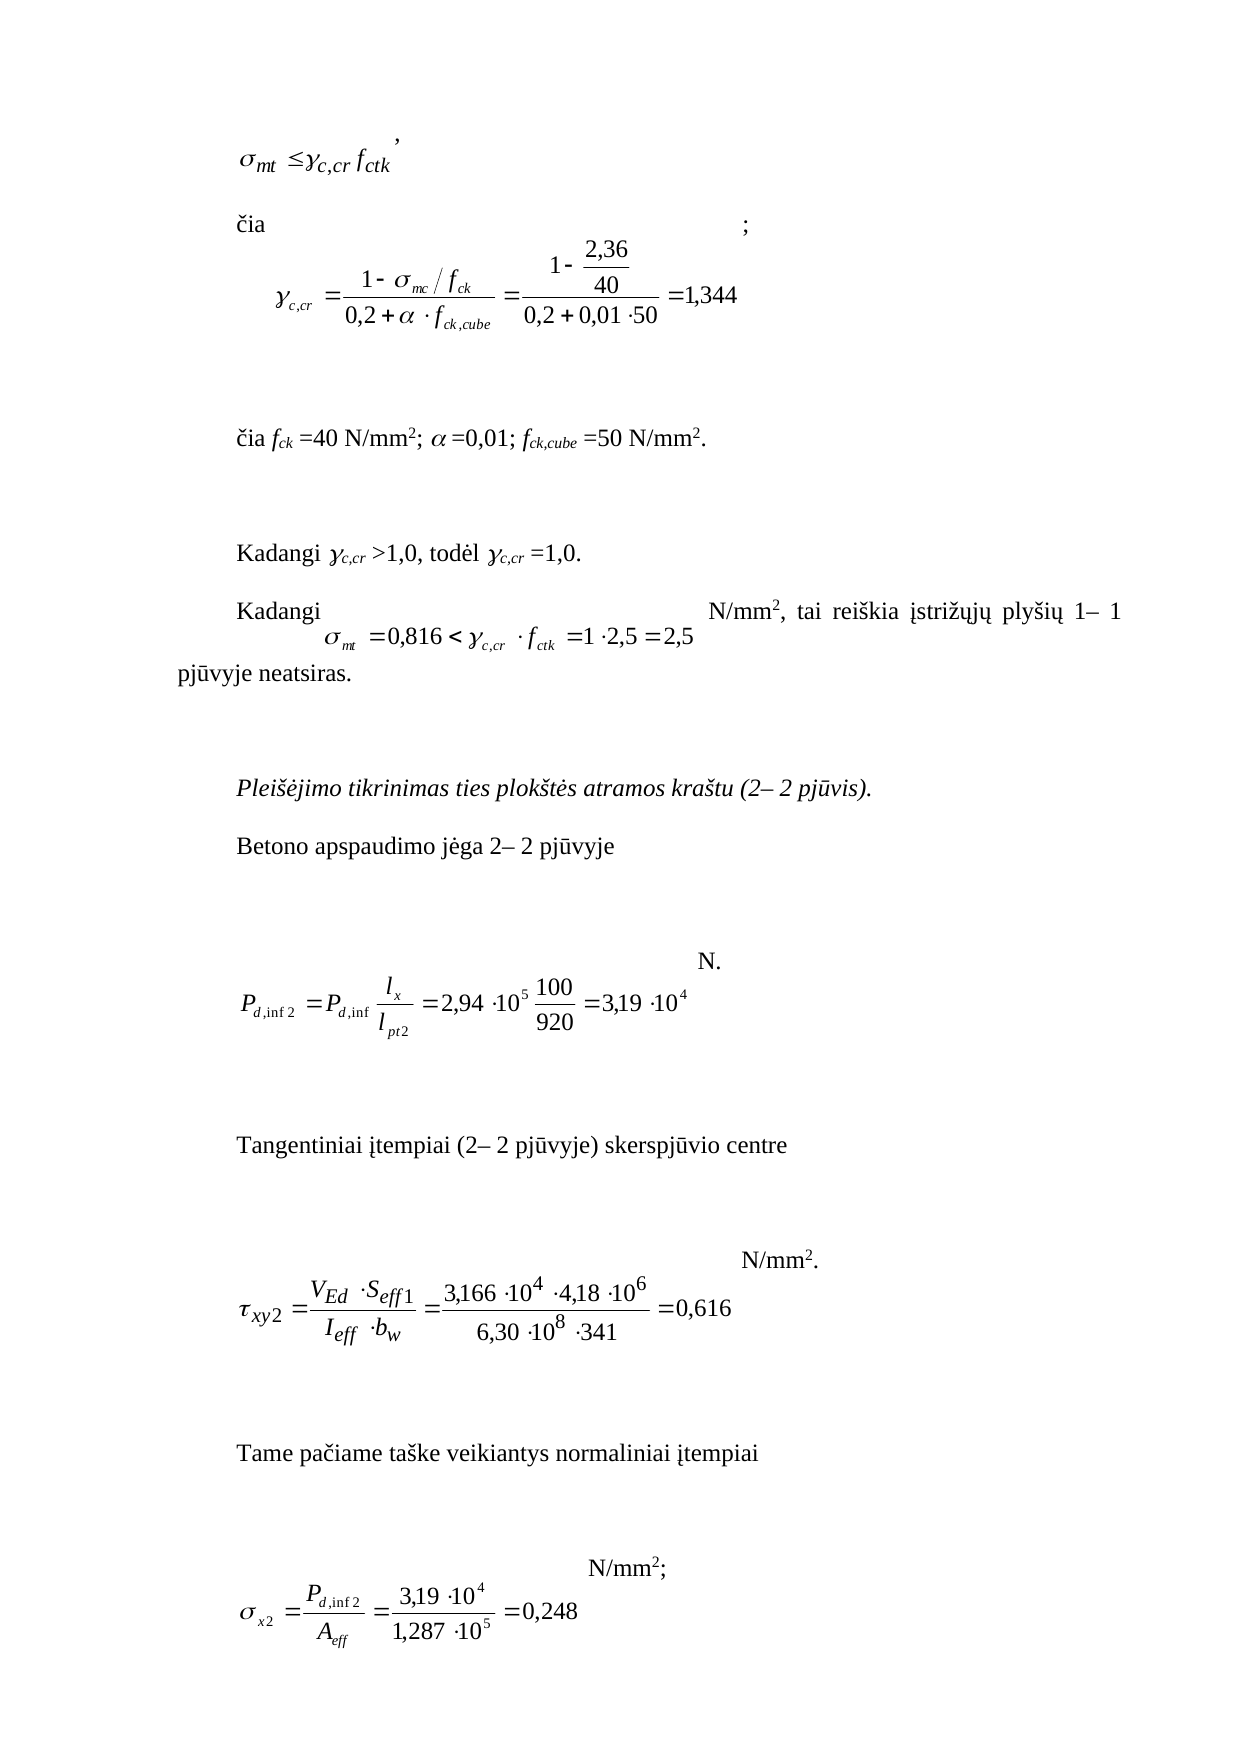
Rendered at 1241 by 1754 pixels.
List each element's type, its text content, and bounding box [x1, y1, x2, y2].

text N/mm2; [177, 1553, 1122, 1653]
text , [177, 118, 1122, 181]
text čia ; [177, 209, 1122, 337]
text čia fck =40 N/mm2;  =0,01; fck,cube =50 N/mm2. [177, 423, 1122, 452]
text Tame pačiame taške veikiantys normaliniai įtempiai [177, 1438, 1122, 1467]
text Kadangi c,cr >1,0, todėl c,cr =1,0. [177, 538, 1122, 567]
text Betono apspaudimo jėga 2– 2 pjūvyje [177, 831, 1122, 860]
text N/mm2. [177, 1246, 1122, 1352]
text Tangentiniai įtempiai (2– 2 pjūvyje) skerspjūvio centre [177, 1131, 1122, 1159]
text N. [177, 946, 1122, 1044]
text Kadangi N/mm2, tai reiškia įstrižųjų plyšių 1– 1 pjūvyje neatsiras. [177, 596, 1122, 687]
text Pleišėjimo tikrinimas ties plokštės atramos kraštu (2– 2 pjūvis). [177, 773, 1122, 802]
